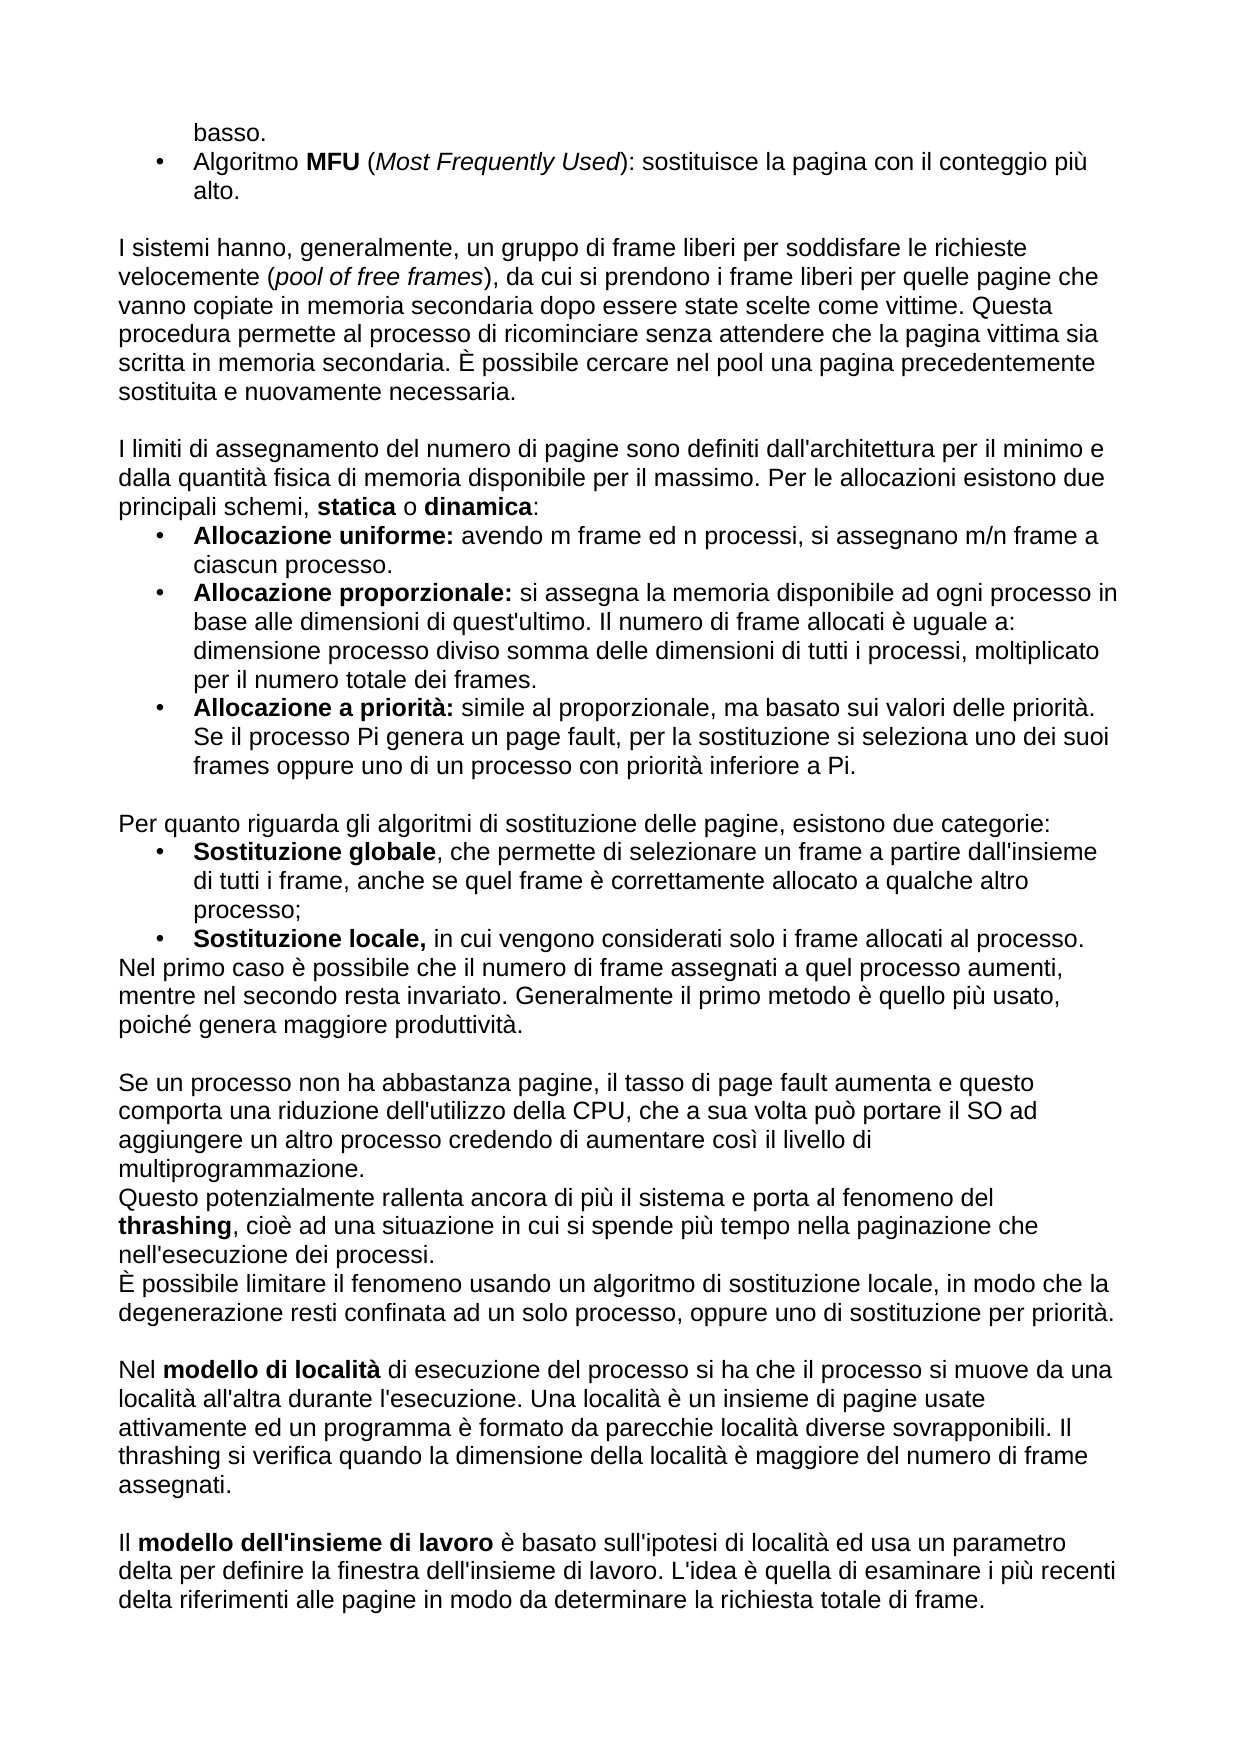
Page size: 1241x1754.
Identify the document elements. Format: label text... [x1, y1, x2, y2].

list Sostituzione globale, che permette di selezionare un frame a partire dall'insieme di tutti i frame, anche se quel frame è correttamente allocato a qualche altro processo; [156, 837, 1122, 924]
text Per quanto riguarda gli algoritmi di sostituzione delle pagine, esistono due categorie: [118, 808, 1122, 837]
list Allocazione a priorità: simile al proporzionale, ma basato sui valori delle priorità. Se il processo Pi genera un page fault, per la sostituzione si seleziona uno dei suoi frames oppure uno di un processo con priorità inferiore a Pi. [156, 693, 1122, 780]
text Se un processo non ha abbastanza pagine, il tasso di page fault aumenta e questo comporta una riduzione dell'utilizzo della CPU, che a sua volta può portare il SO ad aggiungere un altro processo credendo di aumentare così il livello di multiprogrammazione. [118, 1067, 1122, 1182]
text I limiti di assegnamento del numero di pagine sono definiti dall'architettura per il minimo e dalla quantità fisica di memoria disponibile per il massimo. Per le allocazioni esistono due principali schemi, statica o dinamica: [118, 434, 1122, 521]
text Questo potenzialmente rallenta ancora di più il sistema e porta al fenomeno del thrashing, cioè ad una situazione in cui si spende più tempo nella paginazione che nell'esecuzione dei processi. [118, 1182, 1122, 1269]
list basso. [156, 118, 1122, 147]
text Il modello dell'insieme di lavoro è basato sull'ipotesi di località ed usa un parametro delta per definire la finestra dell'insieme di lavoro. L'idea è quella di esaminare i più recenti delta riferimenti alle pagine in modo da determinare la richiesta totale di frame. [118, 1527, 1122, 1614]
list Allocazione uniforme: avendo m frame ed n processi, si assegnano m/n frame a ciascun processo. [156, 521, 1122, 578]
text Nel primo caso è possibile che il numero di frame assegnati a quel processo aumenti, mentre nel secondo resta invariato. Generalmente il primo metodo è quello più usato, poiché genera maggiore produttività. [118, 952, 1122, 1039]
list Allocazione proporzionale: si assegna la memoria disponibile ad ogni processo in base alle dimensioni di quest'ultimo. Il numero di frame allocati è uguale a: dimensione processo diviso somma delle dimensioni di tutti i processi, moltiplicato per il numero totale dei frames. [156, 578, 1122, 693]
text Nel modello di località di esecuzione del processo si ha che il processo si muove da una località all'altra durante l'esecuzione. Una località è un insieme di pagine usate attivamente ed un programma è formato da parecchie località diverse sovrapponibili. Il thrashing si verifica quando la dimensione della località è maggiore del numero di frame assegnati. [118, 1355, 1122, 1499]
list Sostituzione locale, in cui vengono considerati solo i frame allocati al processo. [156, 924, 1122, 952]
text I sistemi hanno, generalmente, un gruppo di frame liberi per soddisfare le richieste velocemente (pool of free frames), da cui si prendono i frame liberi per quelle pagine che vanno copiate in memoria secondaria dopo essere state scelte come vittime. Questa procedura permette al processo di ricominciare senza attendere che la pagina vittima sia scritta in memoria secondaria. È possibile cercare nel pool una pagina precedentemente sostituita e nuovamente necessaria. [118, 233, 1122, 406]
list Algoritmo MFU (Most Frequently Used): sostituisce la pagina con il conteggio più alto. [156, 147, 1122, 204]
text È possibile limitare il fenomeno usando un algoritmo di sostituzione locale, in modo che la degenerazione resti confinata ad un solo processo, oppure uno di sostituzione per priorità. [118, 1269, 1122, 1326]
